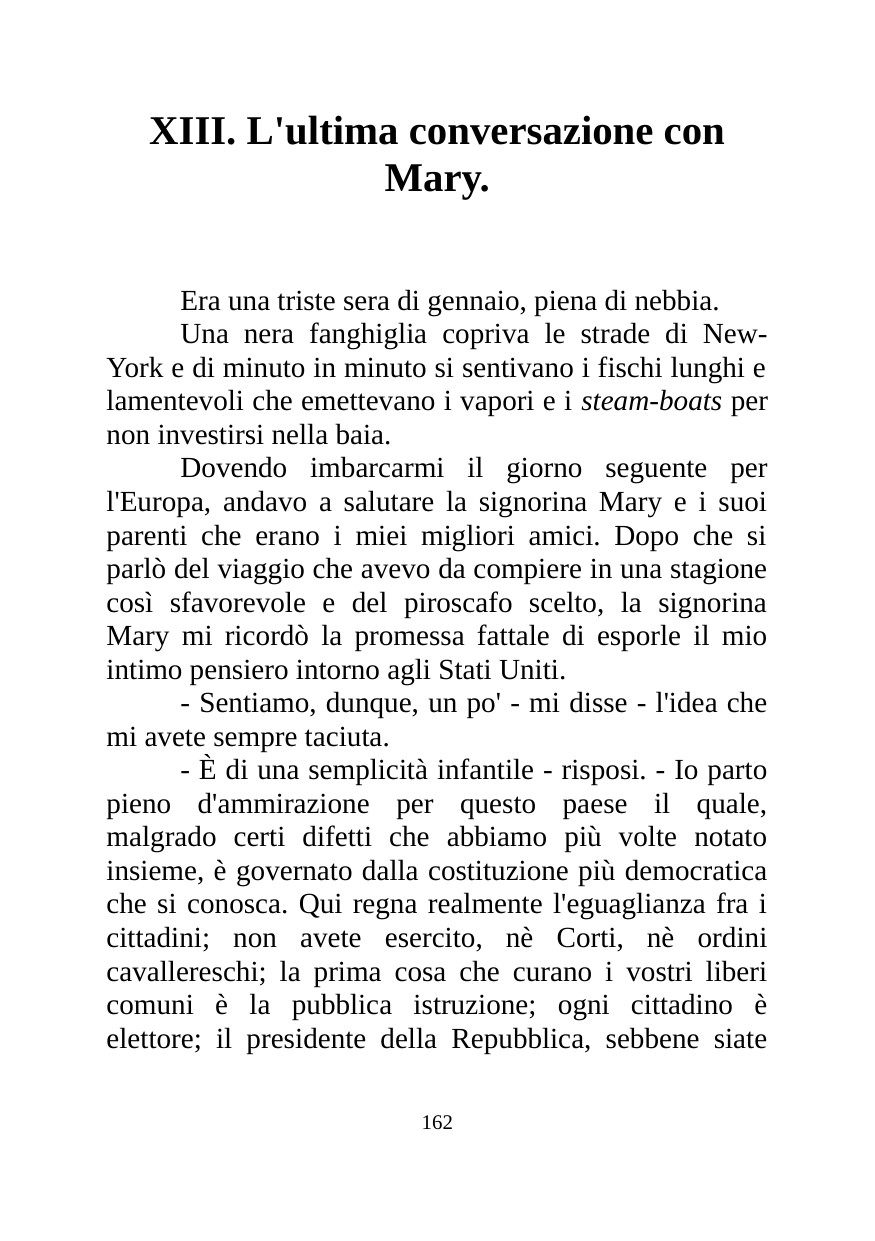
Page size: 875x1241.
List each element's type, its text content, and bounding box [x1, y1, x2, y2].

subtitle XIII. L'ultima conversazione con Mary. [106, 106, 768, 200]
text - Sentiamo, dunque, un po' - mi disse - l'idea che mi avete sempre taciuta. [106, 685, 768, 752]
text - È di una semplicità infantile - risposi. - Io parto pieno d'ammirazione per questo paese il quale, malgrado certi difetti che abbiamo più volte notato insieme, è governato dalla costituzione più democratica che si conosca. Qui regna realmente l'eguaglianza fra i cittadini; non avete esercito, nè Corti, nè ordini cavallereschi; la prima cosa che curano i vostri liberi comuni è la pubblica istruzione; ogni cittadino è elettore; il presidente della Repubblica, sebbene siate [106, 752, 768, 1054]
text Era una triste sera di gennaio, piena di nebbia. [106, 283, 768, 316]
text Una nera fanghiglia copriva le strade di New-York e di minuto in minuto si sentivano i fischi lunghi e lamentevoli che emettevano i vapori e i steam-boats per non investirsi nella baia. [106, 316, 768, 451]
text Dovendo imbarcarmi il giorno seguente per l'Europa, andavo a salutare la signorina Mary e i suoi parenti che erano i miei migliori amici. Dopo che si parlò del viaggio che avevo da compiere in una stagione così sfavorevole e del piroscafo scelto, la signorina Mary mi ricordò la promessa fattale di esporle il mio intimo pensiero intorno agli Stati Uniti. [106, 451, 768, 685]
